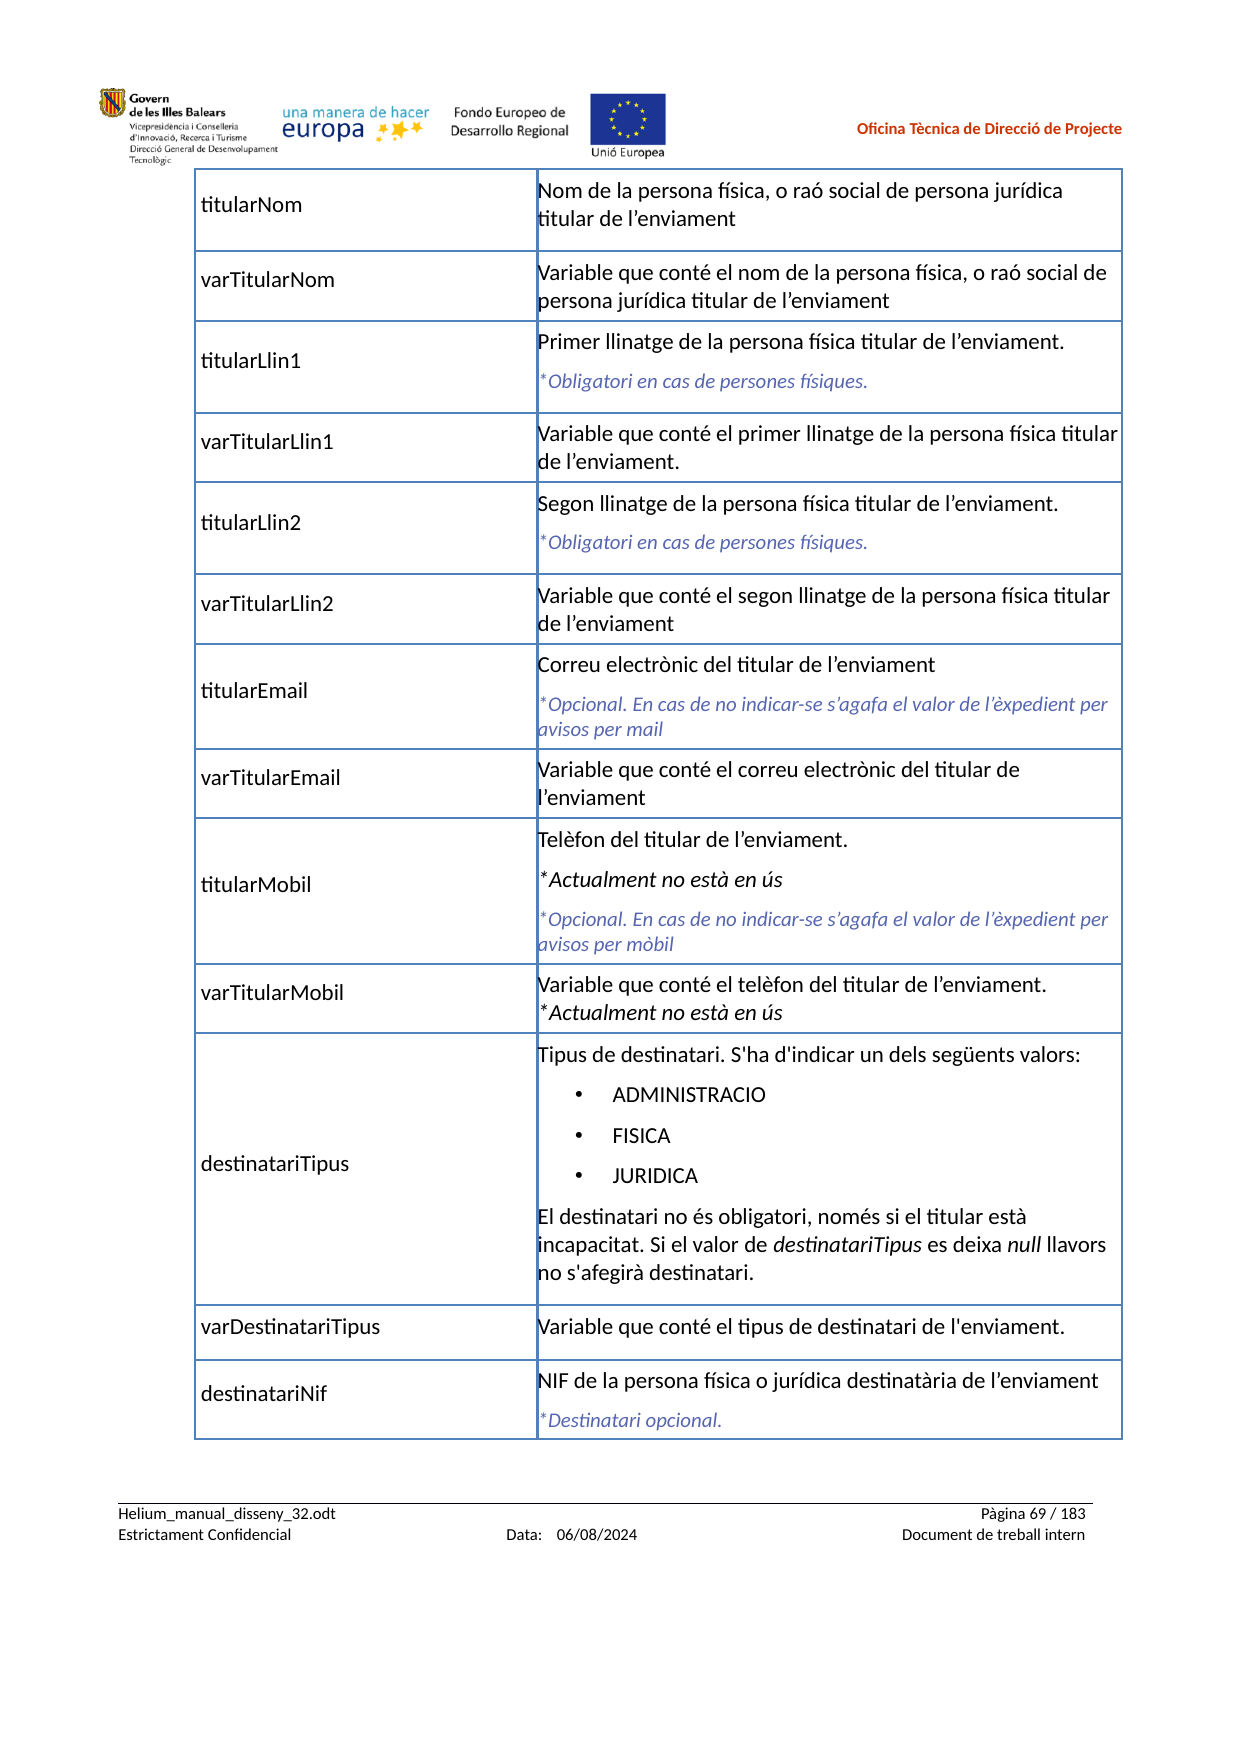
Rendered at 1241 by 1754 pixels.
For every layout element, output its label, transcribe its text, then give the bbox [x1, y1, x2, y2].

table_cell varTitularEmail [196, 750, 536, 817]
table_cell Variable que conté el primer llinatge de la persona física titular de l’enviament. [539, 414, 1121, 481]
table_cell titularLlin2 [196, 483, 536, 573]
table_cell Primer llinatge de la persona física titular de l’enviament. *Obligatori en cas de persones físiques. [539, 322, 1121, 412]
table_cell Variable que conté el correu electrònic del titular de l’enviament [539, 750, 1121, 817]
table_cell titularEmail [196, 645, 536, 748]
picture [99, 87, 668, 166]
table_cell Variable que conté el telèfon del titular de l’enviament. *Actualment no està en ús [539, 965, 1121, 1032]
table_cell Telèfon del titular de l’enviament. *Actualment no està en ús *Opcional. En cas de no indicar-se s’agafa el valor de l’èxpedient per avisos per mòbil [539, 819, 1121, 963]
table_cell Correu electrònic del titular de l’enviament *Opcional. En cas de no indicar-se s’agafa el valor de l’èxpedient per avisos per mail [539, 645, 1121, 748]
table_cell Tipus de destinatari. S'ha d'indicar un dels següents valors: ADMINISTRACIO FISICA JURIDICA El destinatari no és obligatori, només si el titular està incapacitat. Si el valor de destinatariTipus es deixa null llavors no s'afegirà destinatari. [539, 1034, 1121, 1304]
table_cell varTitularMobil [196, 965, 536, 1032]
table_cell varTitularNom [196, 252, 536, 319]
table_cell Variable que conté el segon llinatge de la persona física titular de l’enviament [539, 575, 1121, 643]
table_cell NIF de la persona física o jurídica destinatària de l’enviament *Destinatari opcional. [539, 1361, 1121, 1438]
table_cell varDestinatariTipus [196, 1306, 536, 1358]
table_cell destinatariNif [196, 1361, 536, 1438]
table_cell titularLlin1 [196, 322, 536, 412]
table_cell Segon llinatge de la persona física titular de l’enviament. *Obligatori en cas de persones físiques. [539, 483, 1121, 573]
table_cell destinatariTipus [196, 1034, 536, 1304]
table_cell varTitularLlin1 [196, 414, 536, 481]
table_cell titularMobil [196, 819, 536, 963]
table_cell Variable que conté el tipus de destinatari de l'enviament. [539, 1306, 1121, 1358]
table_cell titularNom [196, 170, 536, 250]
table_cell Nom de la persona física, o raó social de persona jurídica titular de l’enviament [539, 170, 1121, 250]
table_cell varTitularLlin2 [196, 575, 536, 643]
table_cell Variable que conté el nom de la persona física, o raó social de persona jurídica titular de l’enviament [539, 252, 1121, 319]
